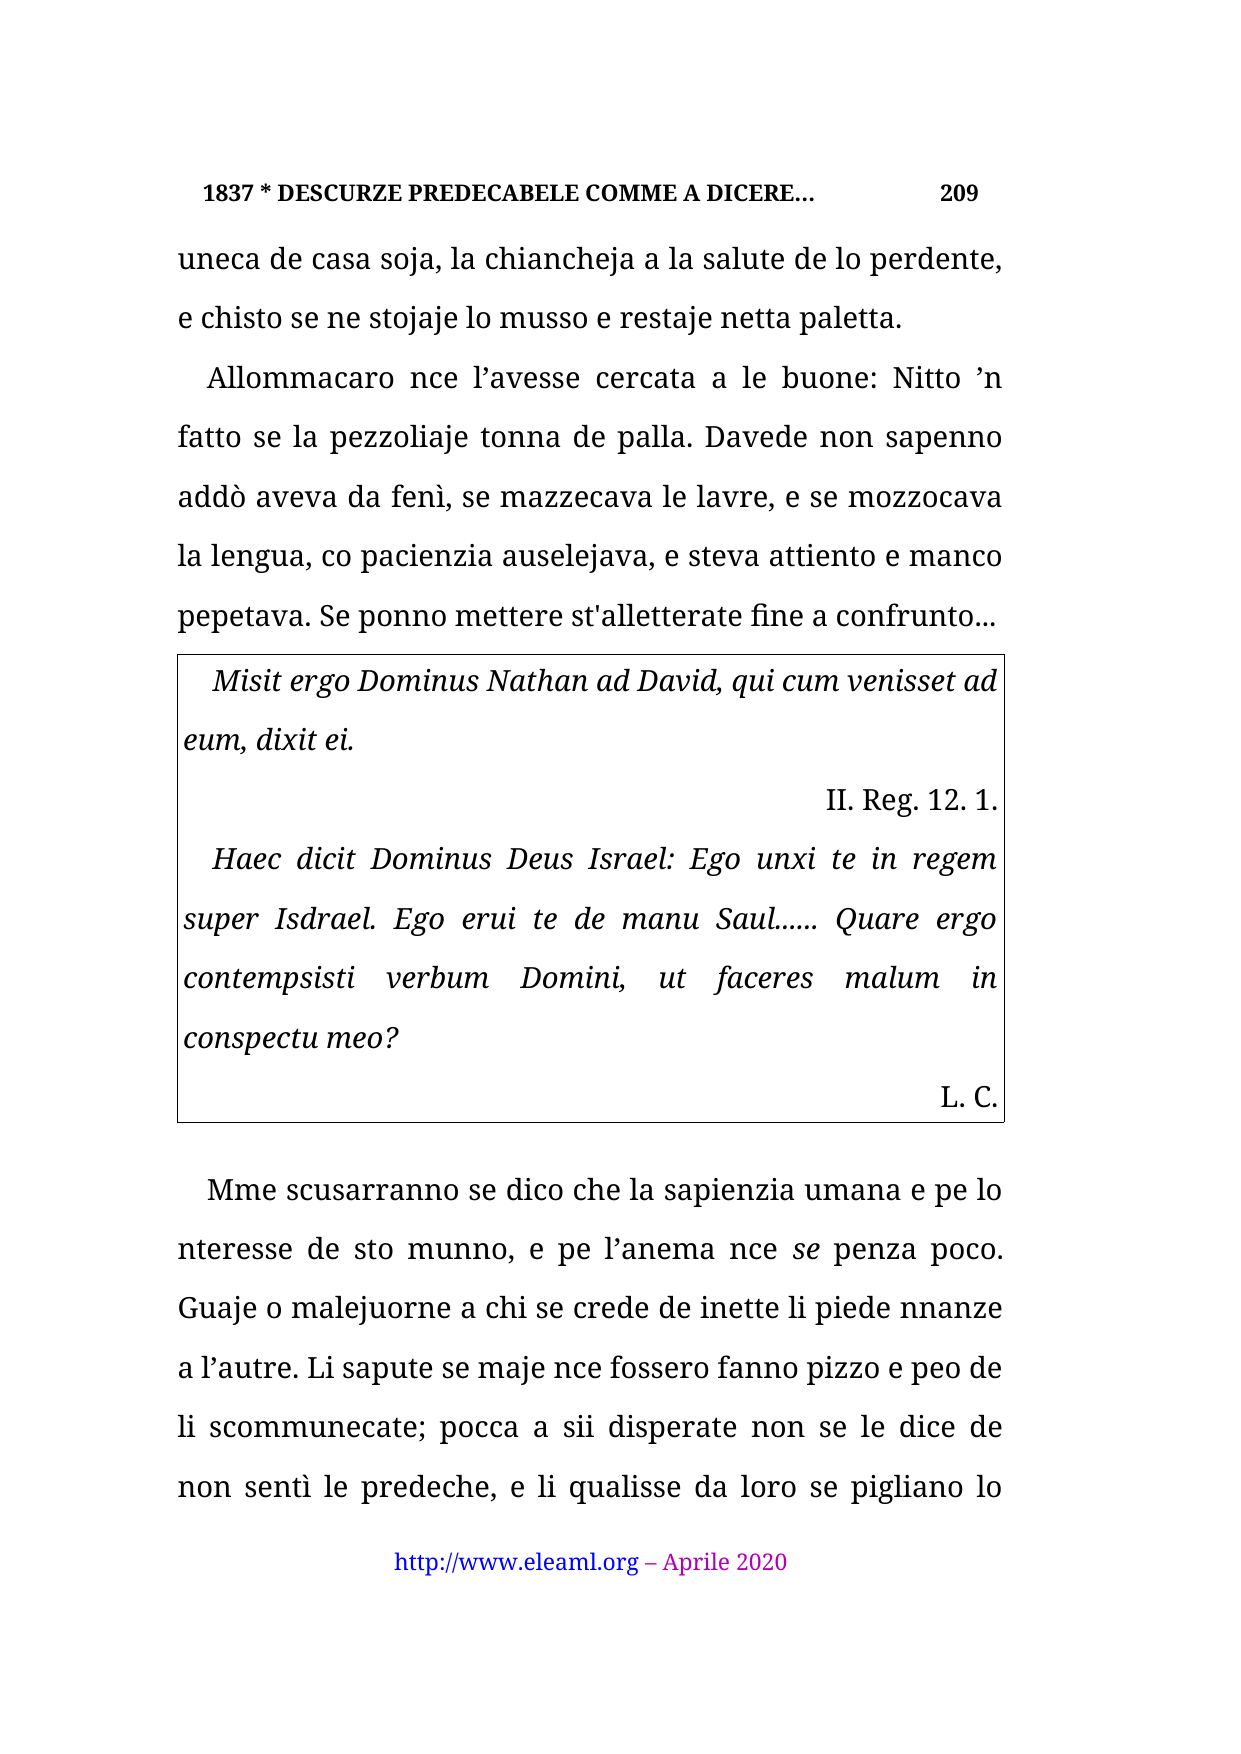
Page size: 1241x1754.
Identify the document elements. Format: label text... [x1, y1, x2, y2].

text Allommacaro nce l’avesse cercata a le buone: Nitto ’n fatto se la pezzoliaje tonna de palla. Davede non sapenno addò aveva da fenì, se mazzecava le lavre, e se mozzocava la lengua, co pacienzia auselejava, e steva attiento e manco pepetava. Se ponno mettere st'alletterate fine a confrunto... [177, 357, 1004, 634]
text uneca de casa soja, la chiancheja a la salute de lo perdente, e chisto se ne stojaje lo musso e restaje netta paletta. [177, 238, 1004, 337]
text Mme scusarranno se dico che la sapienzia umana e pe lo nteresse de sto munno, e pe l’anema nce se penza poco. Guaje o malejuorne a chi se crede de inette li piede nnanze a l’autre. Li sapute se maje nce fossero fanno pizzo e peo de li scommunecate; pocca a sii disperate non se le dice de non sentì le predeche, e li qualisse da loro se pigliano lo [177, 1169, 1004, 1506]
table_header Misit ergo Dominus Nathan ad David, qui cum venisset ad eum, dixit ei. II. Reg. 12. 1. Haec dicit Dominus Deus Israel: Ego unxi te in regem super Isdrael. Ego erui te de manu Saul...... Quare ergo contempsisti verbum Domini, ut faceres malum in conspectu meo? L. C. [178, 655, 1004, 1122]
